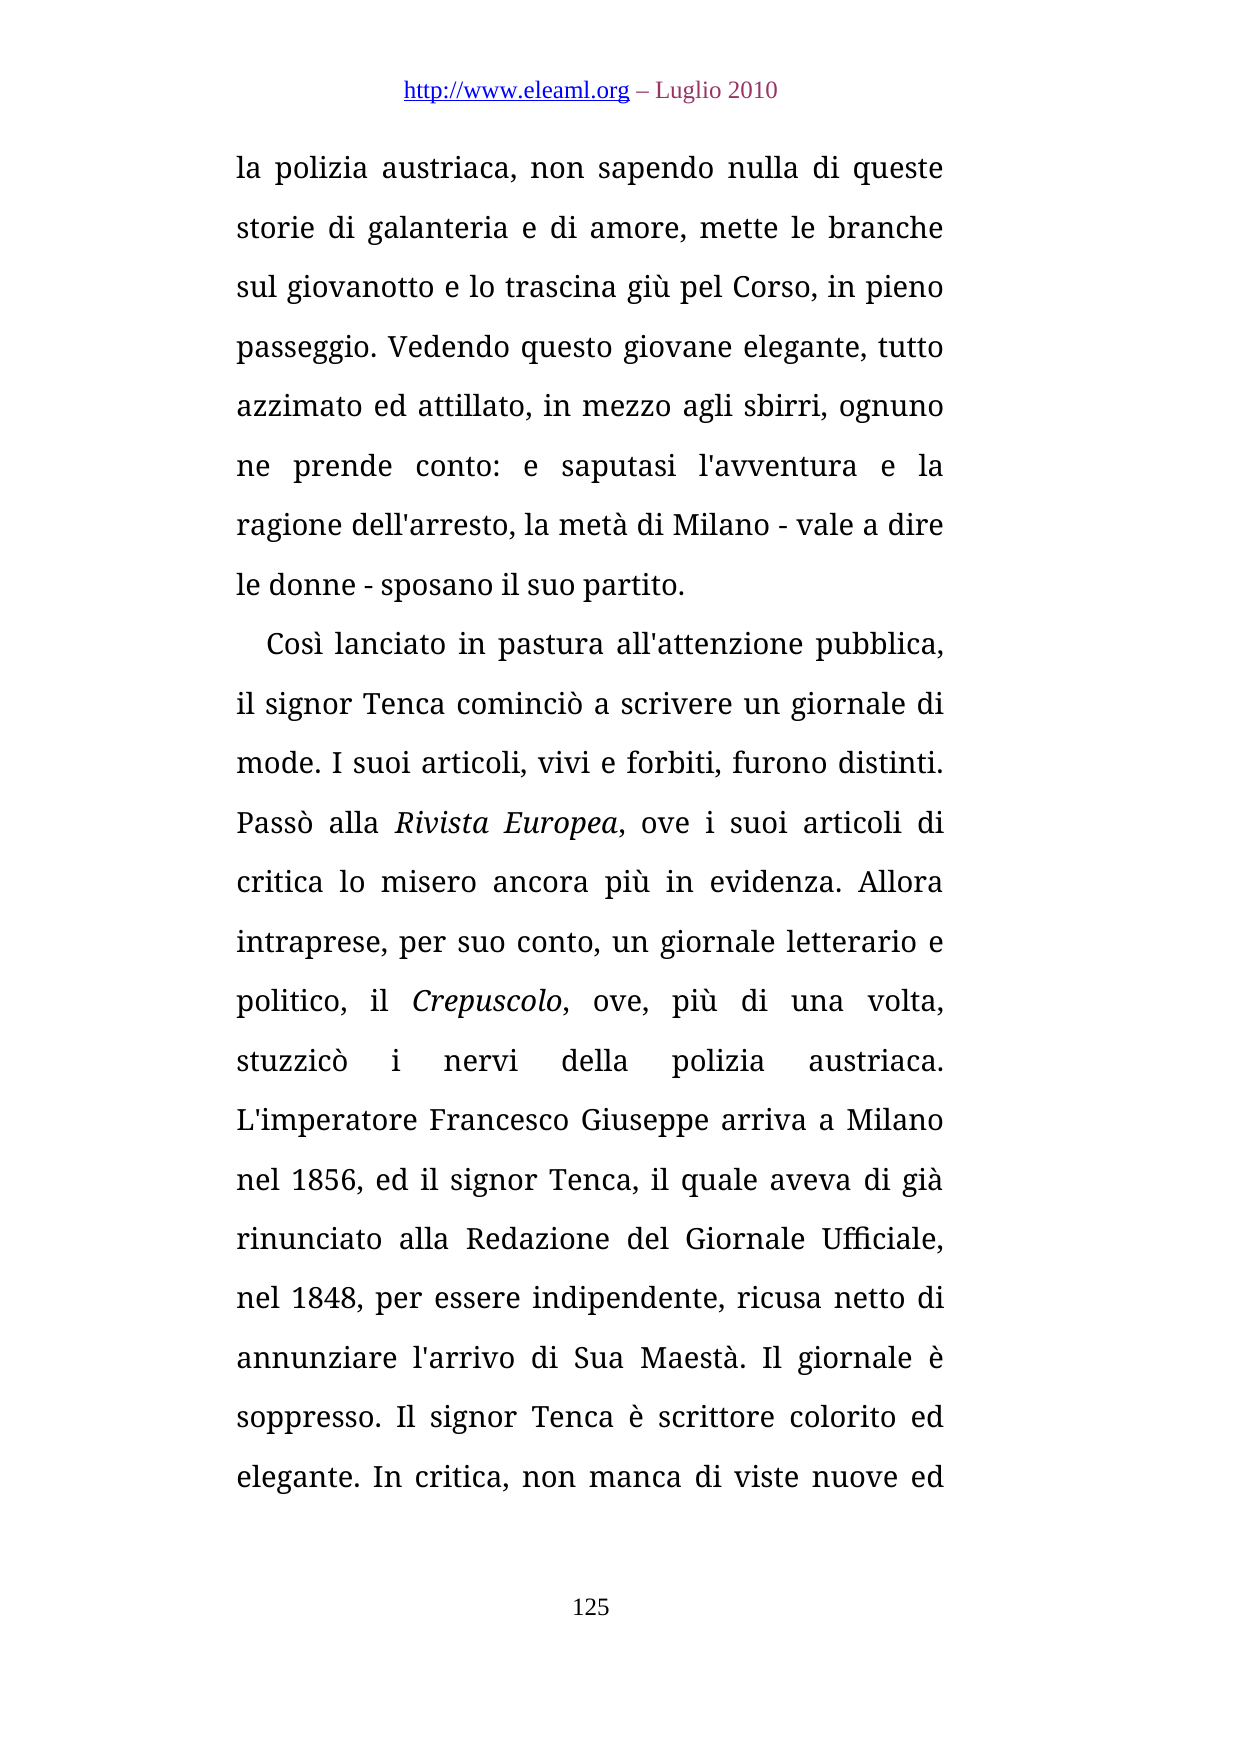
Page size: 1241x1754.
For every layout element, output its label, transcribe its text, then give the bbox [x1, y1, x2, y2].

text Così lanciato in pastura all'attenzione pubblica, il signor Tenca cominciò a scrivere un giornale di mode. I suoi articoli, vivi e forbiti, furono distinti. Passò alla Rivista Europea, ove i suoi articoli di critica lo misero ancora più in evidenza. Allora intraprese, per suo conto, un giornale letterario e politico, il Crepuscolo, ove, più di una volta, stuzzicò i nervi della polizia austriaca. L'imperatore Francesco Giuseppe arriva a Milano nel 1856, ed il signor Tenca, il quale aveva di già rinunciato alla Redazione del Giornale Ufficiale, nel 1848, per essere indipendente, ricusa netto di annunziare l'arrivo di Sua Maestà. Il giornale è soppresso. Il signor Tenca è scrittore colorito ed elegante. In critica, non manca di viste nuove ed [236, 623, 945, 1496]
text la polizia austriaca, non sapendo nulla di queste storie di galanteria e di amore, mette le branche sul giovanotto e lo trascina giù pel Corso, in pieno passeggio. Vedendo questo giovane elegante, tutto azzimato ed attillato, in mezzo agli sbirri, ognuno ne prende conto: e saputasi l'avventura e la ragione dell'arresto, la metà di Milano - vale a dire le donne - sposano il suo partito. [236, 148, 945, 604]
